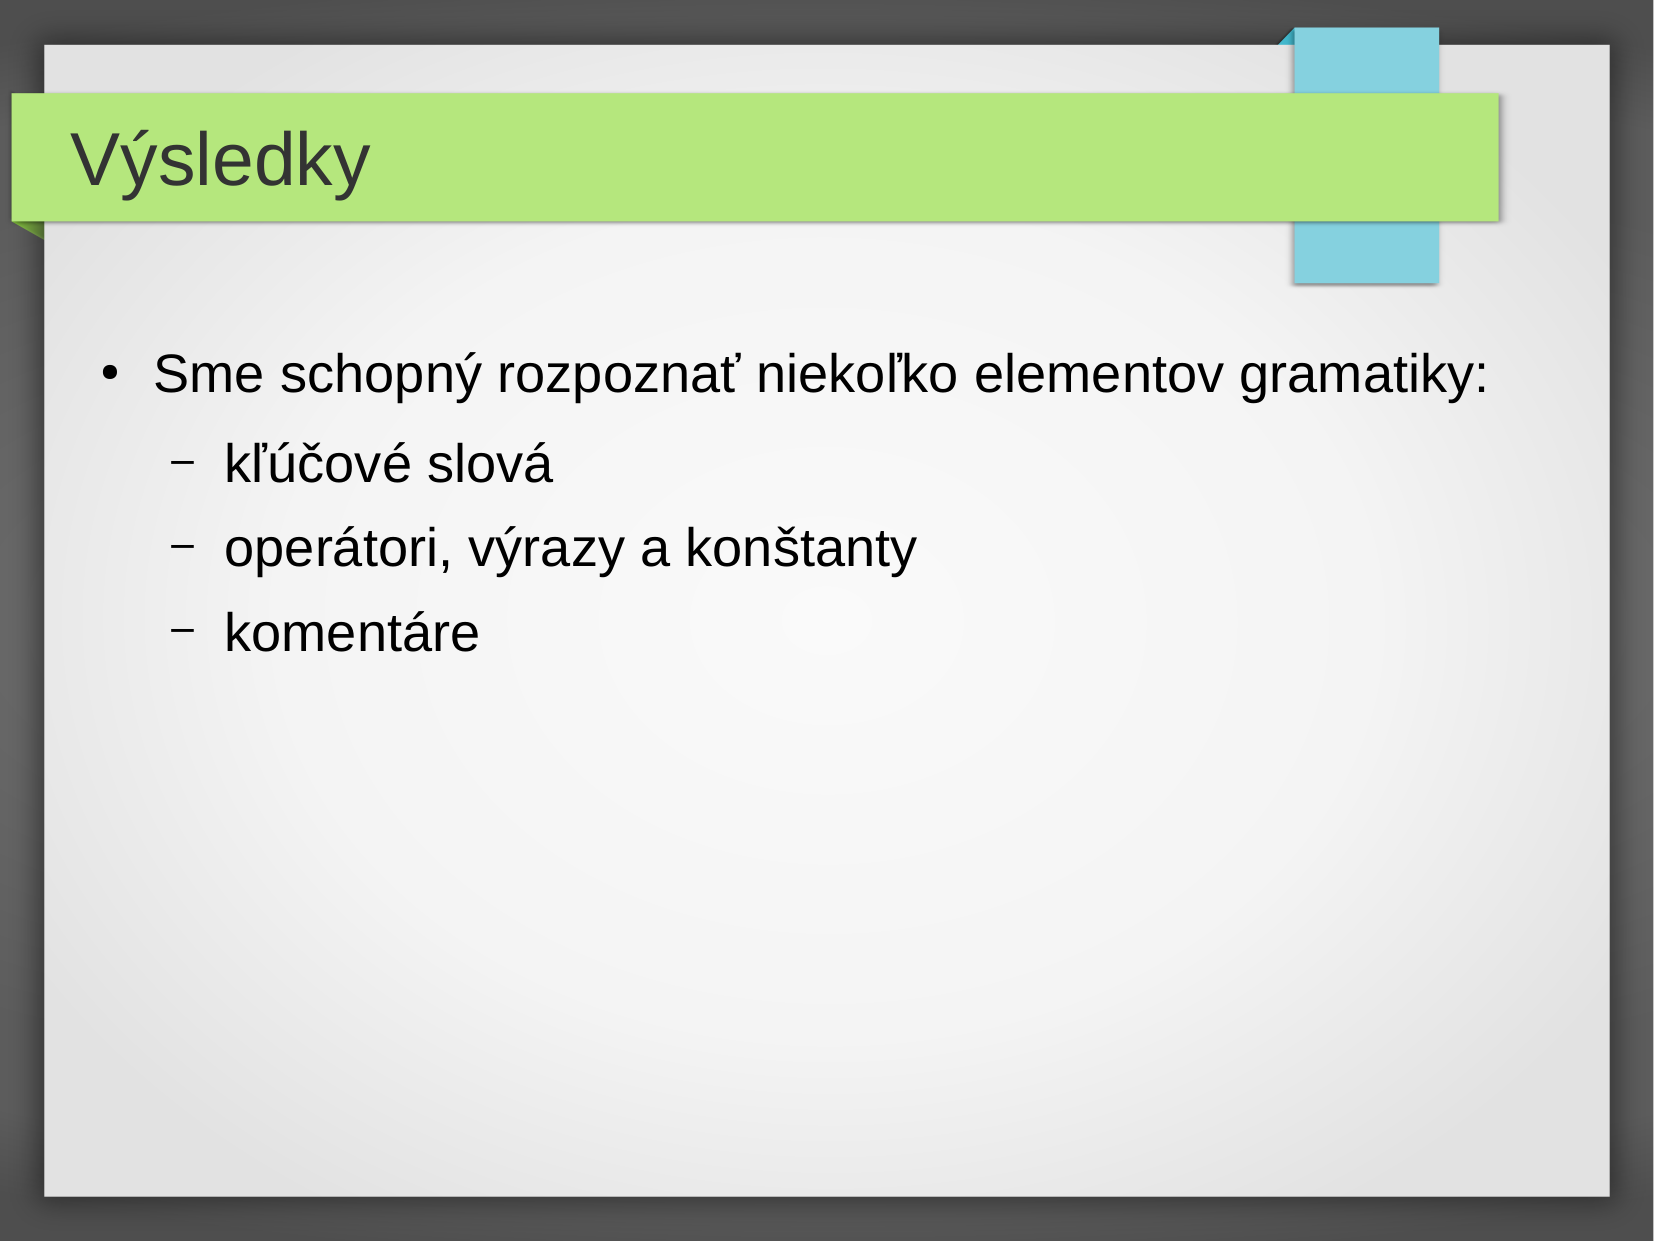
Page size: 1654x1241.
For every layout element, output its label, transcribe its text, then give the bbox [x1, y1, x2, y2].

list Sme schopný rozpoznať niekoľko elementov gramatiky: kľúčové slová operátori, výrazy a konštanty komentáre [82, 343, 1538, 1063]
title Výsledky [70, 106, 1229, 213]
picture [0, 0, 1654, 1241]
